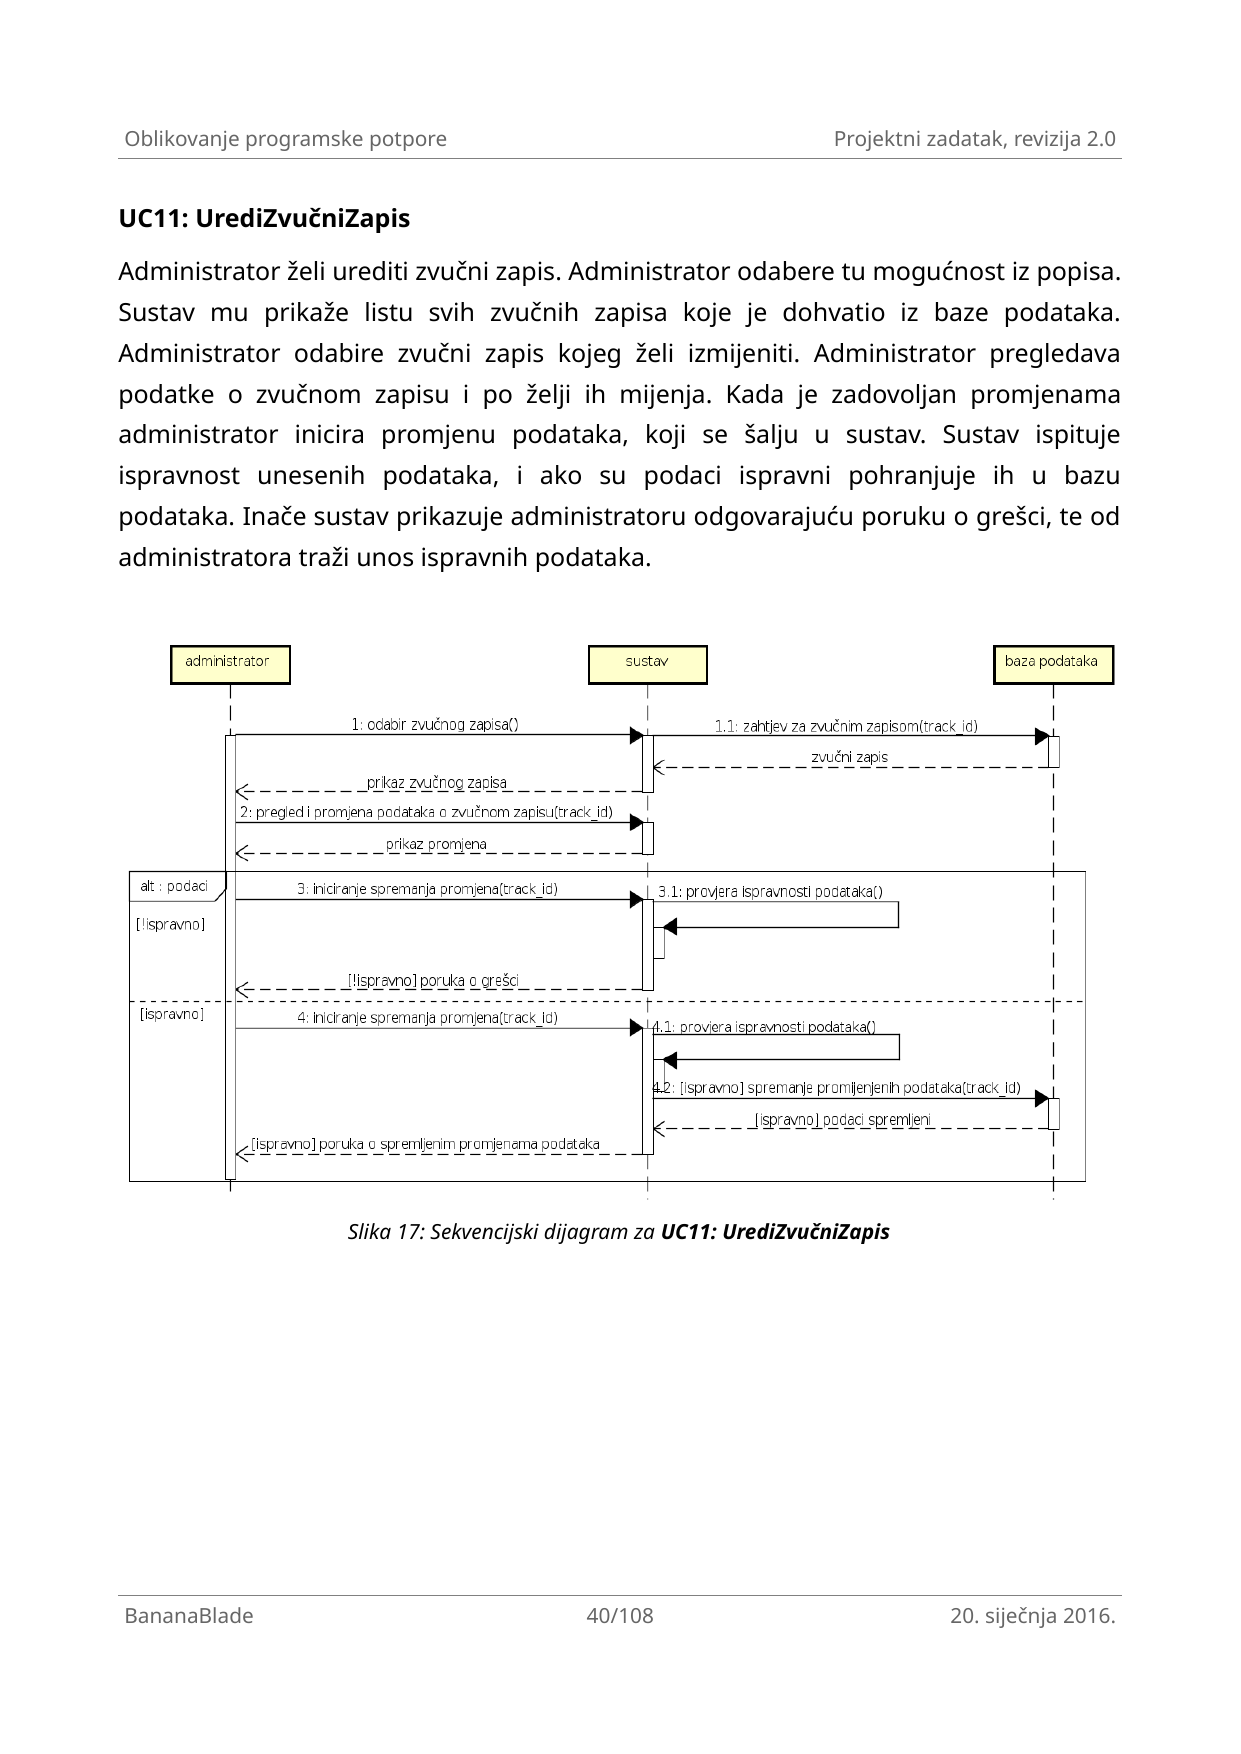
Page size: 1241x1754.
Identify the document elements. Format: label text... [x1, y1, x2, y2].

text Slika 17: Sekvencijski dijagram za UC11: UrediZvučniZapis [118, 1212, 1122, 1245]
subtitle UC11: UrediZvučniZapis [118, 201, 1122, 234]
text Administrator želi urediti zvučni zapis. Administrator odabere tu mogućnost iz popisa. Sustav mu prikaže listu svih zvučnih zapisa koje je dohvatio iz baze podataka. Administrator odabire zvučni zapis kojeg želi izmijeniti. Administrator pregledava podatke o zvučnom zapisu i po želji ih mijenja. Kada je zadovoljan promjenama administrator inicira promjenu podataka, koji se šalju u sustav. Sustav ispituje ispravnost unesenih podataka, i ako su podaci ispravni pohranjuje ih u bazu podataka. Inače sustav prikazuje administratoru odgovarajuću poruku o grešci, te od administratora traži unos ispravnih podataka. [118, 254, 1122, 574]
picture [118, 633, 1123, 1212]
